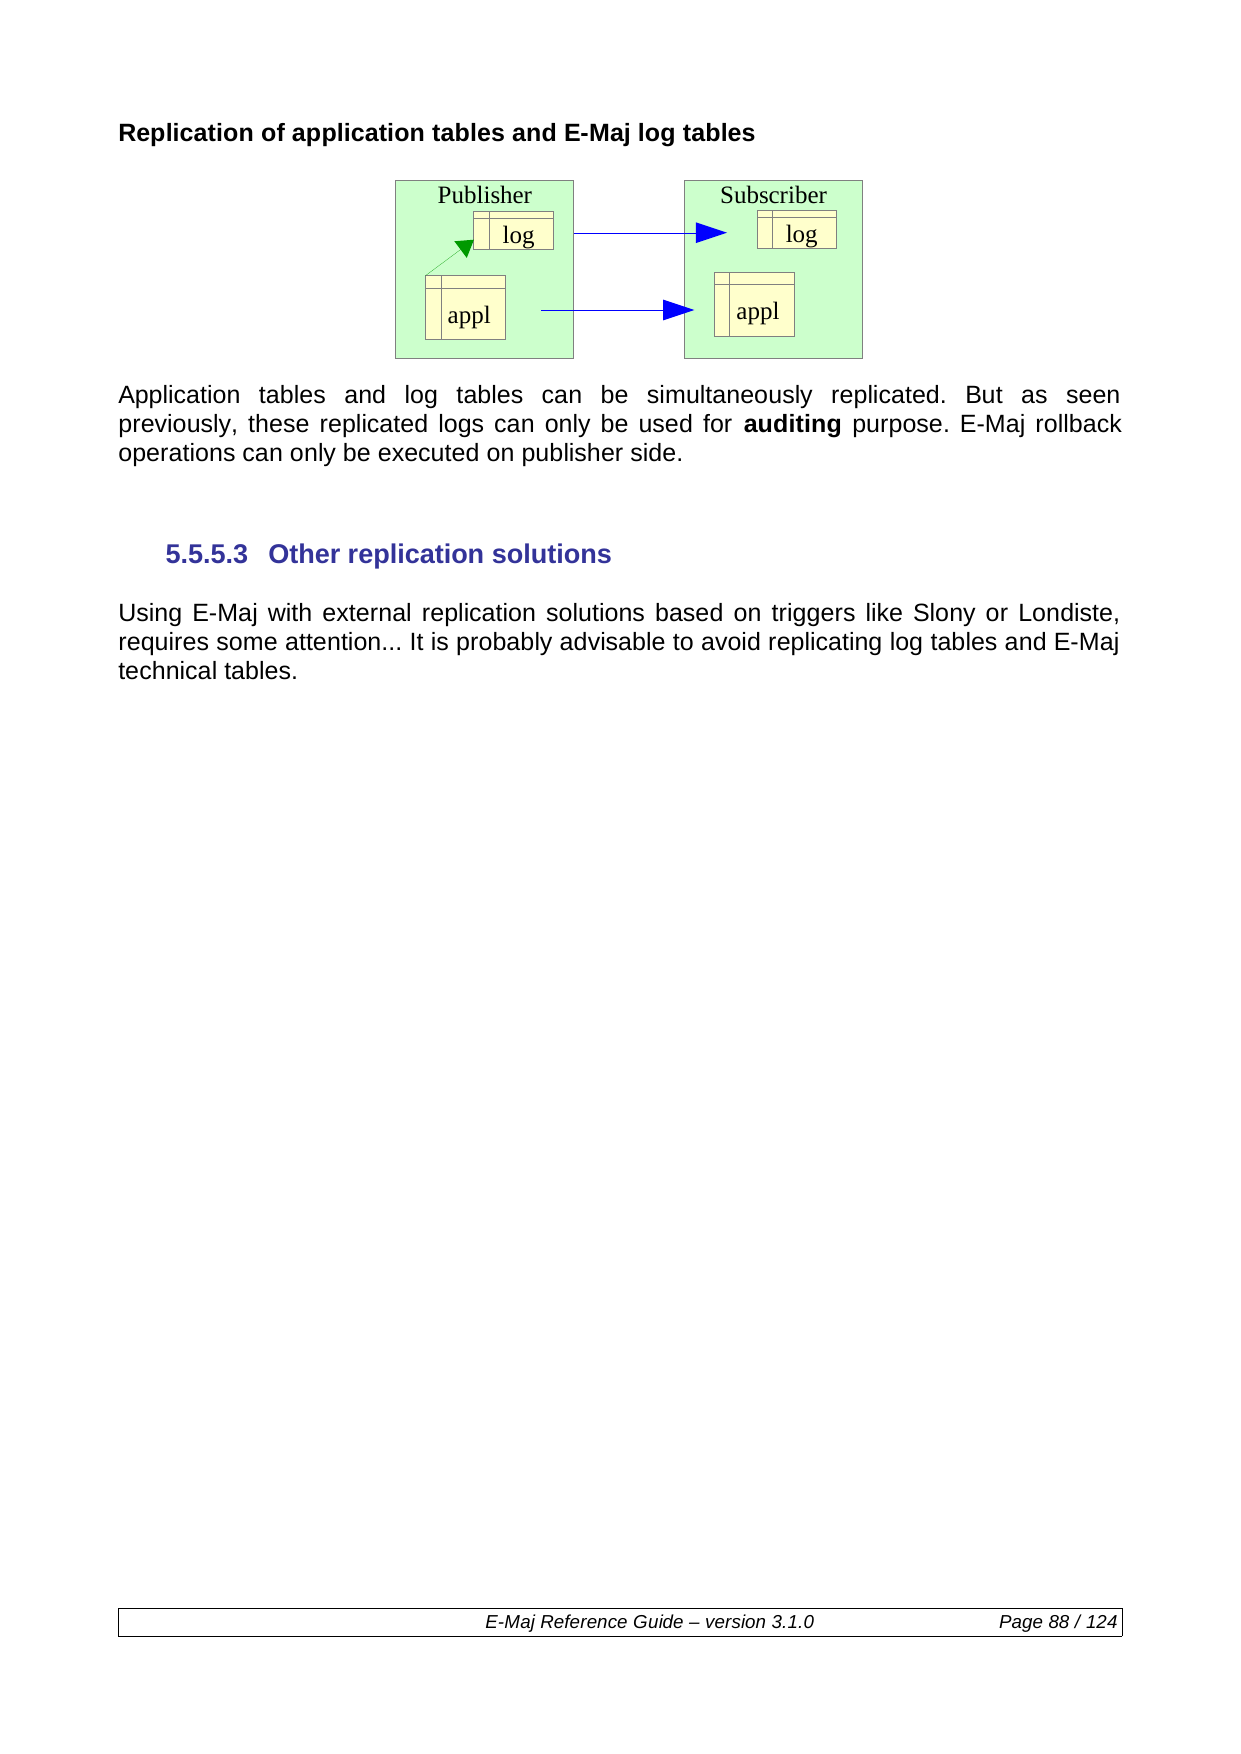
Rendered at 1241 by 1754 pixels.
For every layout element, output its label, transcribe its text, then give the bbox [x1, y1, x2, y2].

text Replication of application tables and E-Maj log tables [118, 118, 1122, 147]
text Application tables and log tables can be simultaneously replicated. But as seen previously, these replicated logs can only be used for auditing purpose. E-Maj rollback operations can only be executed on publisher side. [118, 380, 1122, 467]
subtitle Other replication solutions [165, 537, 1122, 568]
text Using E-Maj with external replication solutions based on triggers like Slony or Londiste, requires some attention... It is probably advisable to avoid replicating log tables and E-Maj technical tables. [118, 598, 1122, 685]
